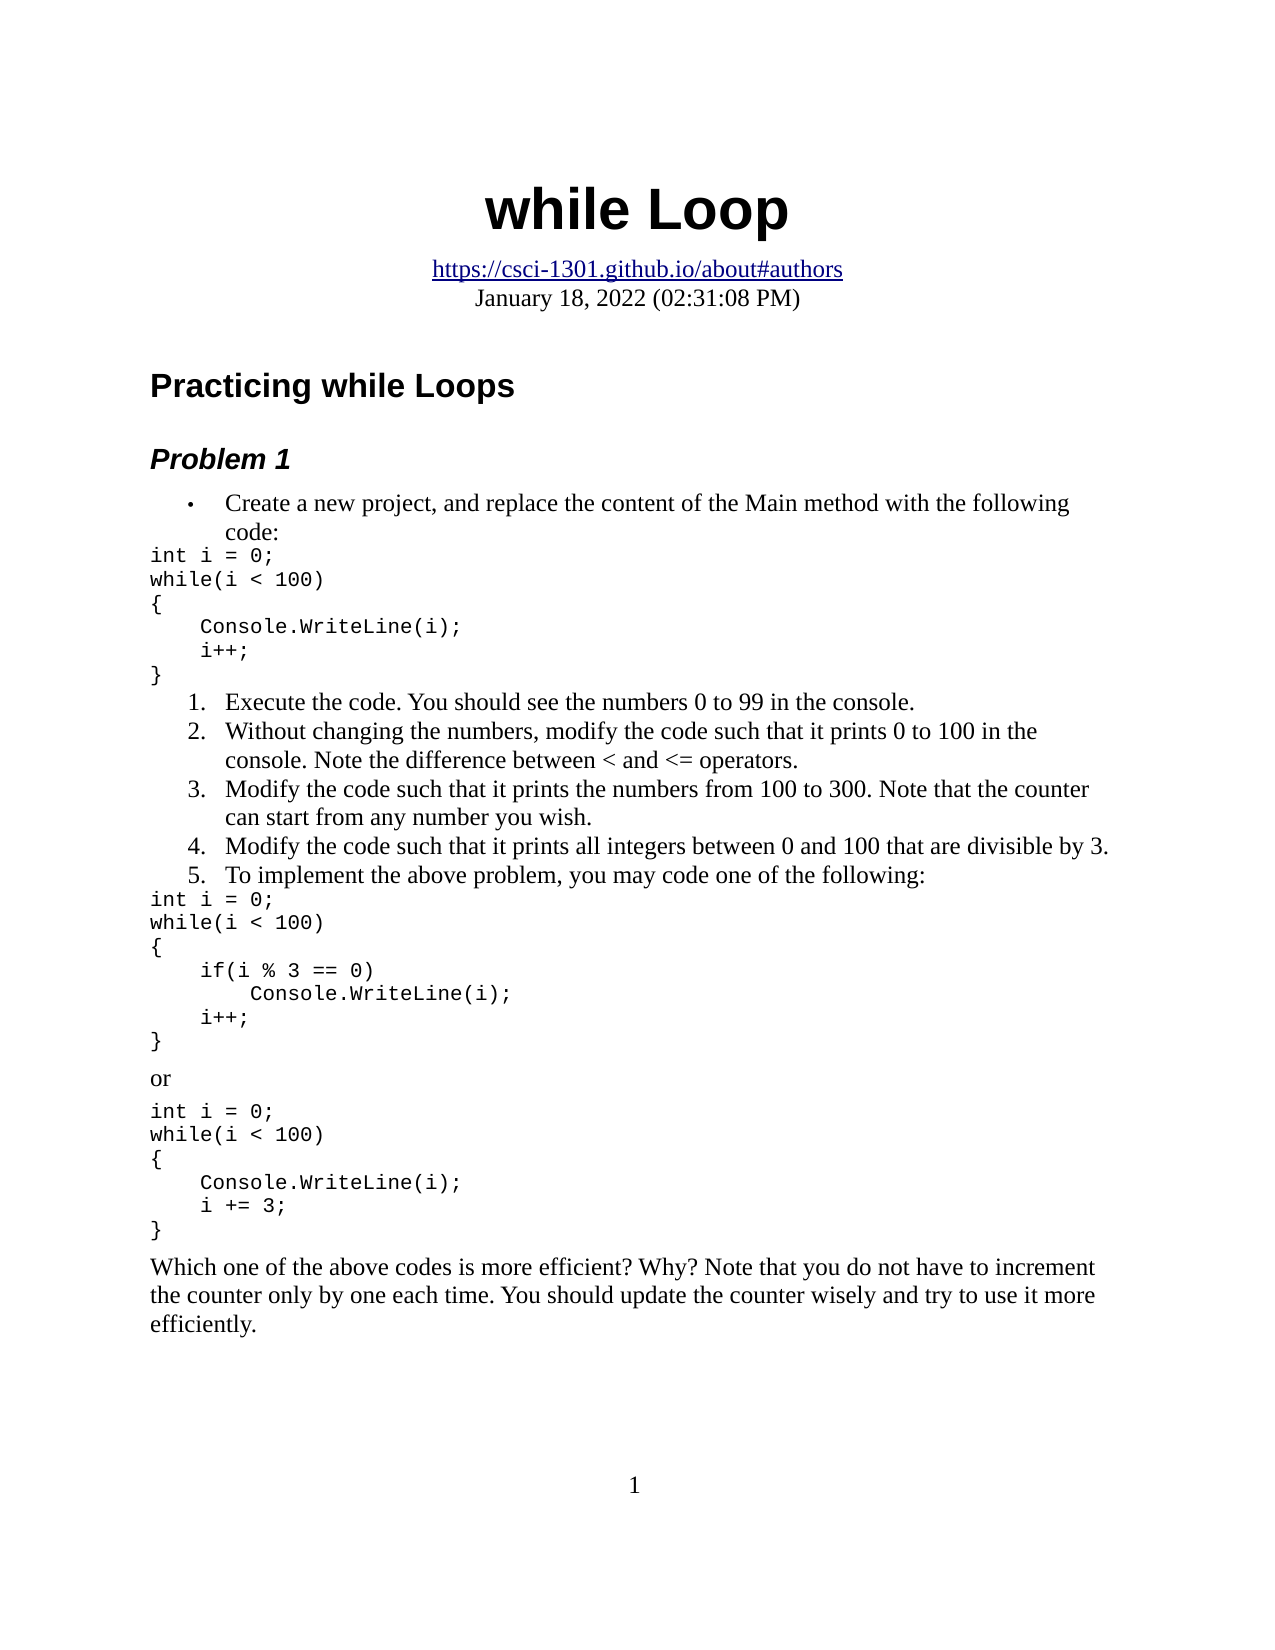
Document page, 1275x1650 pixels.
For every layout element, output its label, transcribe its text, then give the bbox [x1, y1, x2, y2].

text int i = 0; [150, 1101, 1125, 1124]
list Modify the code such that it prints all integers between 0 and 100 that are divisible by 3. [187, 831, 1125, 860]
title while Loop [150, 175, 1125, 242]
text } [150, 1219, 1125, 1243]
text int i = 0; [150, 546, 1125, 569]
text i += 3; [150, 1195, 1125, 1219]
text Console.WriteLine(i); [150, 1172, 1125, 1195]
text Console.WriteLine(i); [150, 616, 1125, 640]
list Modify the code such that it prints the numbers from 100 to 300. Note that the counter can start from any number you wish. [187, 774, 1125, 831]
text while(i < 100) [150, 912, 1125, 936]
text i++; [150, 640, 1125, 664]
text { [150, 1148, 1125, 1172]
text while(i < 100) [150, 569, 1125, 593]
text https://csci-1301.github.io/about#authors [150, 254, 1125, 283]
list Execute the code. You should see the numbers 0 to 99 in the console. [187, 687, 1125, 716]
subtitle Problem 1 [150, 442, 1125, 476]
text { [150, 593, 1125, 616]
text if(i % 3 == 0) [150, 959, 1125, 983]
text i++; [150, 1007, 1125, 1031]
text January 18, 2022 (02:31:08 PM) [150, 283, 1125, 312]
text or [150, 1063, 1125, 1092]
text while(i < 100) [150, 1124, 1125, 1148]
text Console.WriteLine(i); [150, 983, 1125, 1007]
text Which one of the above codes is more efficient? Why? Note that you do not have to increment the counter only by one each time. You should update the counter wisely and try to use it more efficiently. [150, 1252, 1125, 1338]
text } [150, 1031, 1125, 1054]
subtitle Practicing while Loops [150, 366, 1125, 404]
list To implement the above problem, you may code one of the following: [187, 860, 1125, 889]
list Create a new project, and replace the content of the Main method with the following code: [187, 488, 1125, 546]
text } [150, 664, 1125, 687]
text int i = 0; [150, 889, 1125, 912]
list Without changing the numbers, modify the code such that it prints 0 to 100 in the console. Note the difference between < and <= operators. [187, 716, 1125, 774]
text { [150, 936, 1125, 959]
